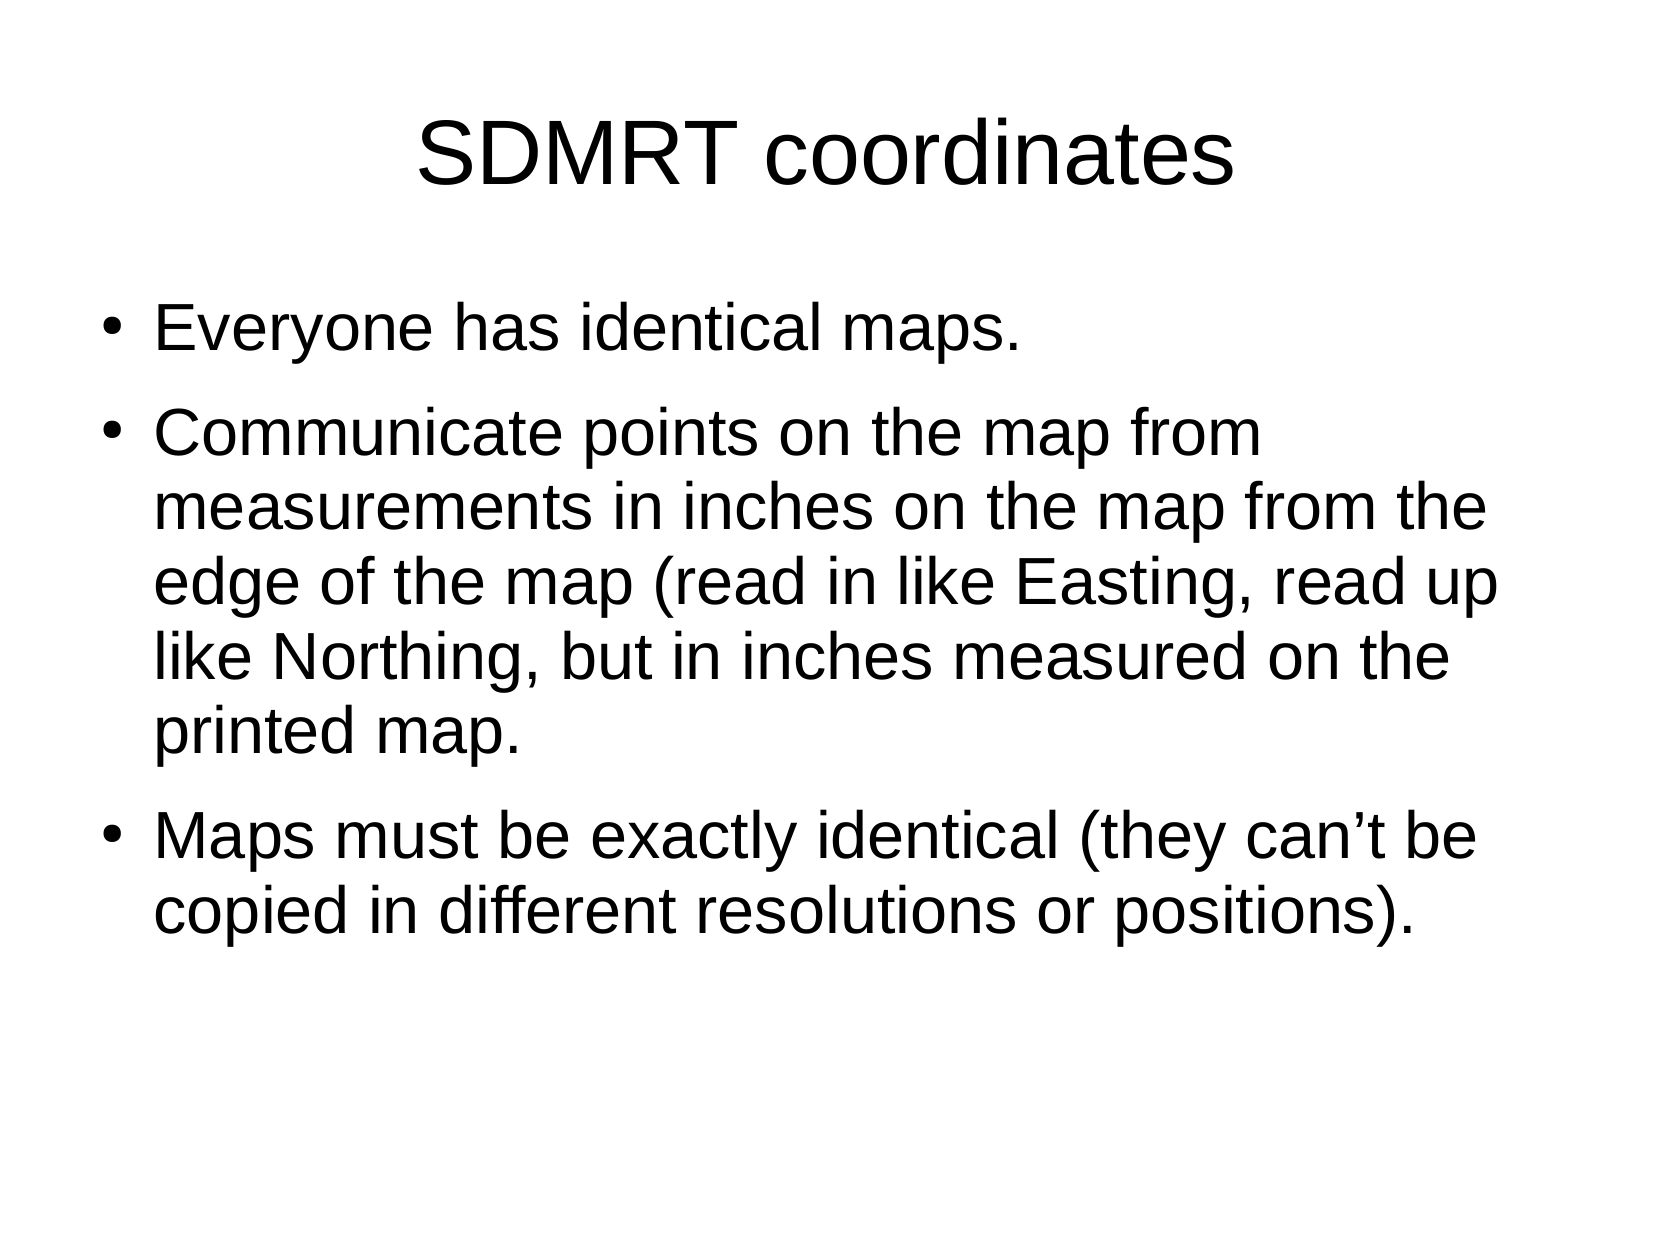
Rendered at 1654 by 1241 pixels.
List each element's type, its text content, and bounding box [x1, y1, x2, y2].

list Everyone has identical maps. Communicate points on the map from measurements in inches on the map from the edge of the map (read in like Easting, read up like Northing, but in inches measured on the printed map. Maps must be exactly identical (they can’t be copied in different resolutions or positions). [82, 290, 1571, 1010]
title SDMRT coordinates [82, 49, 1571, 257]
